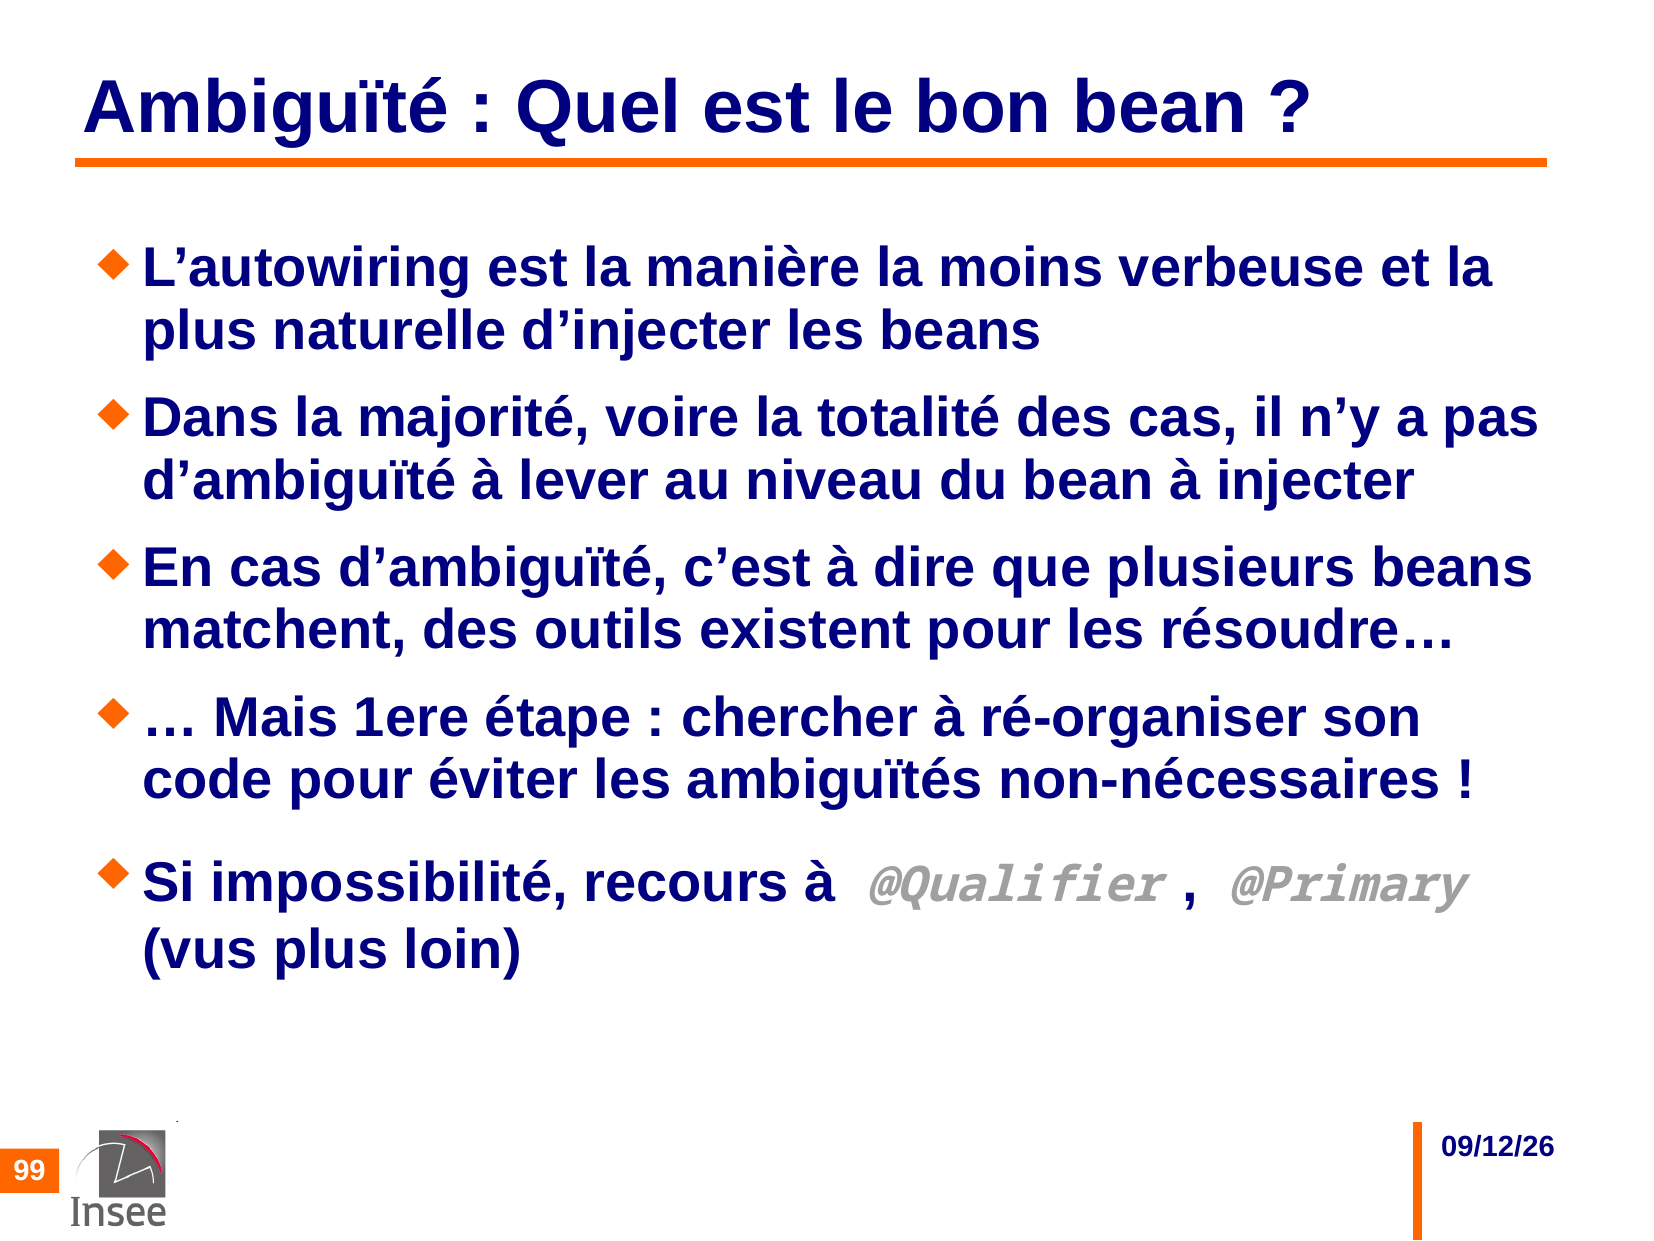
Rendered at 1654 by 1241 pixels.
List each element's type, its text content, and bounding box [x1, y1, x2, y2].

title Ambiguïté : Quel est le bon bean ? [82, 49, 1619, 163]
list L’autowiring est la manière la moins verbeuse et la plus naturelle d’injecter les beans Dans la majorité, voire la totalité des cas, il n’y a pas d’ambiguïté à lever au niveau du bean à injecter En cas d’ambiguïté, c’est à dire que plusieurs beans matchent, des outils existent pour les résoudre… … Mais 1ere étape : chercher à ré-organiser son code pour éviter les ambiguïtés non-nécessaires ! Si impossibilité, recours à @Qualifier , @Primary (vus plus loin) [82, 236, 1548, 1087]
picture [62, 1121, 178, 1241]
